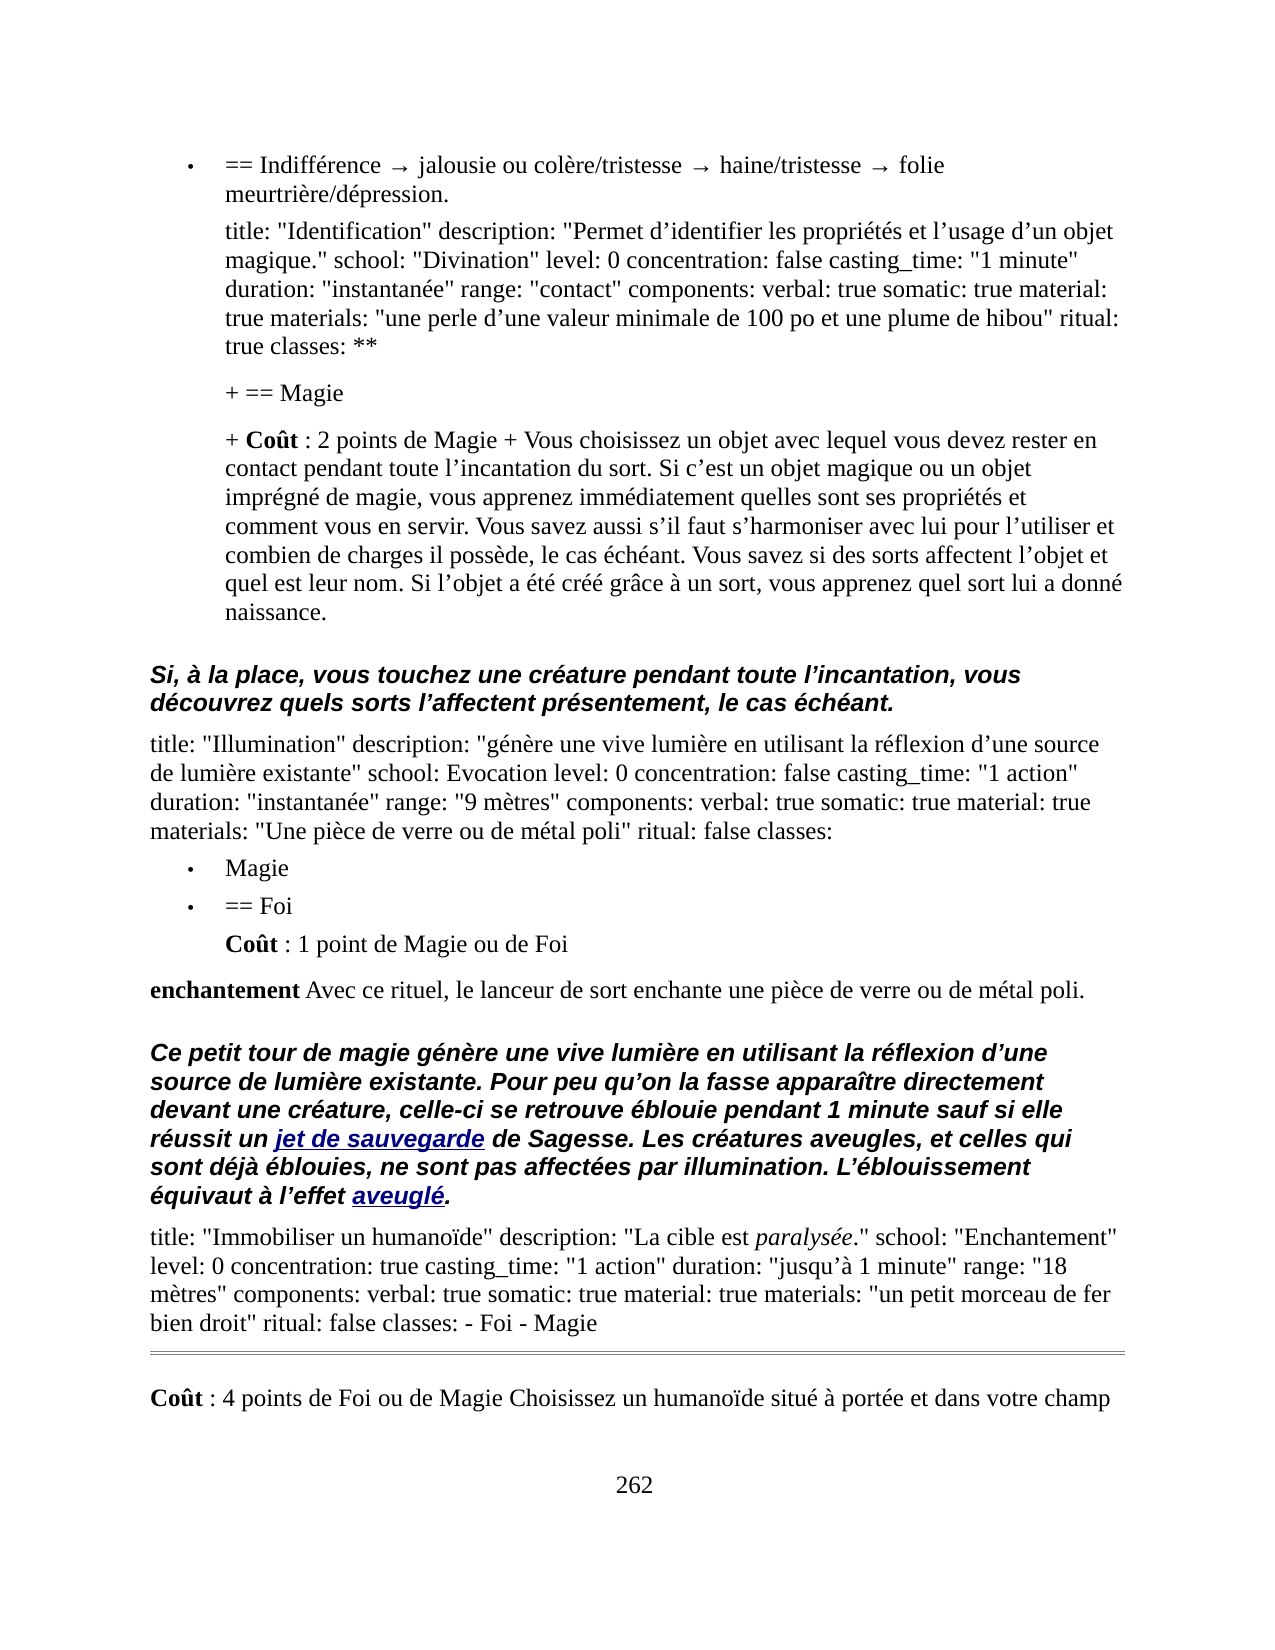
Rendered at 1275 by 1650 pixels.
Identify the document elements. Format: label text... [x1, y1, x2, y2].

list + Coût : 2 points de Magie + Vous choisissez un objet avec lequel vous devez rester en contact pendant toute l’incantation du sort. Si c’est un objet magique ou un objet imprégné de magie, vous apprenez immédiatement quelles sont ses propriétés et comment vous en servir. Vous savez aussi s’il faut s’harmoniser avec lui pour l’utiliser et combien de charges il possède, le cas échéant. Vous savez si des sorts affectent l’objet et quel est leur nom. Si l’objet a été créé grâce à un sort, vous apprenez quel sort lui a donné naissance. [187, 425, 1125, 626]
list == Foi [187, 891, 1125, 920]
list title: "Identification" description: "Permet d’identifier les propriétés et l’usage d’un objet magique." school: "Divination" level: 0 concentration: false casting_time: "1 minute" duration: "instantanée" range: "contact" components: verbal: true somatic: true material: true materials: "une perle d’une valeur minimale de 100 po et une plume de hibou" ritual: true classes: ** [187, 216, 1125, 360]
subtitle Si, à la place, vous touchez une créature pendant toute l’incantation, vous découvrez quels sorts l’affectent présentement, le cas échéant. [150, 660, 1125, 717]
text title: "Immobiliser un humanoïde" description: "La cible est paralysée." school: "Enchantement" level: 0 concentration: true casting_time: "1 action" duration: "jusqu’à 1 minute" range: "18 mètres" components: verbal: true somatic: true material: true materials: "un petit morceau de fer bien droit" ritual: false classes: - Foi - Magie [150, 1222, 1125, 1337]
text title: "Illumination" description: "génère une vive lumière en utilisant la réflexion d’une source de lumière existante" school: Evocation level: 0 concentration: false casting_time: "1 action" duration: "instantanée" range: "9 mètres" components: verbal: true somatic: true material: true materials: "Une pièce de verre ou de métal poli" ritual: false classes: [150, 729, 1125, 844]
list == Indifférence → jalousie ou colère/tristesse → haine/tristesse → folie meurtrière/dépression. [187, 150, 1125, 207]
subtitle Ce petit tour de magie génère une vive lumière en utilisant la réflexion d’une source de lumière existante. Pour peu qu’on la fasse apparaître directement devant une créature, celle-ci se retrouve éblouie pendant 1 minute sauf si elle réussit un jet de sauvegarde de Sagesse. Les créatures aveugles, et celles qui sont déjà éblouies, ne sont pas affectées par illumination. L’éblouissement équivaut à l’effet aveuglé. [150, 1038, 1125, 1209]
list Magie [187, 853, 1125, 882]
text Coût : 4 points de Foi ou de Magie Choisissez un humanoïde situé à portée et dans votre champ [150, 1383, 1125, 1412]
list + == Magie [187, 378, 1125, 407]
text enchantement Avec ce rituel, le lanceur de sort enchante une pièce de verre ou de métal poli. [150, 976, 1125, 1004]
list Coût : 1 point de Magie ou de Foi [187, 929, 1125, 958]
